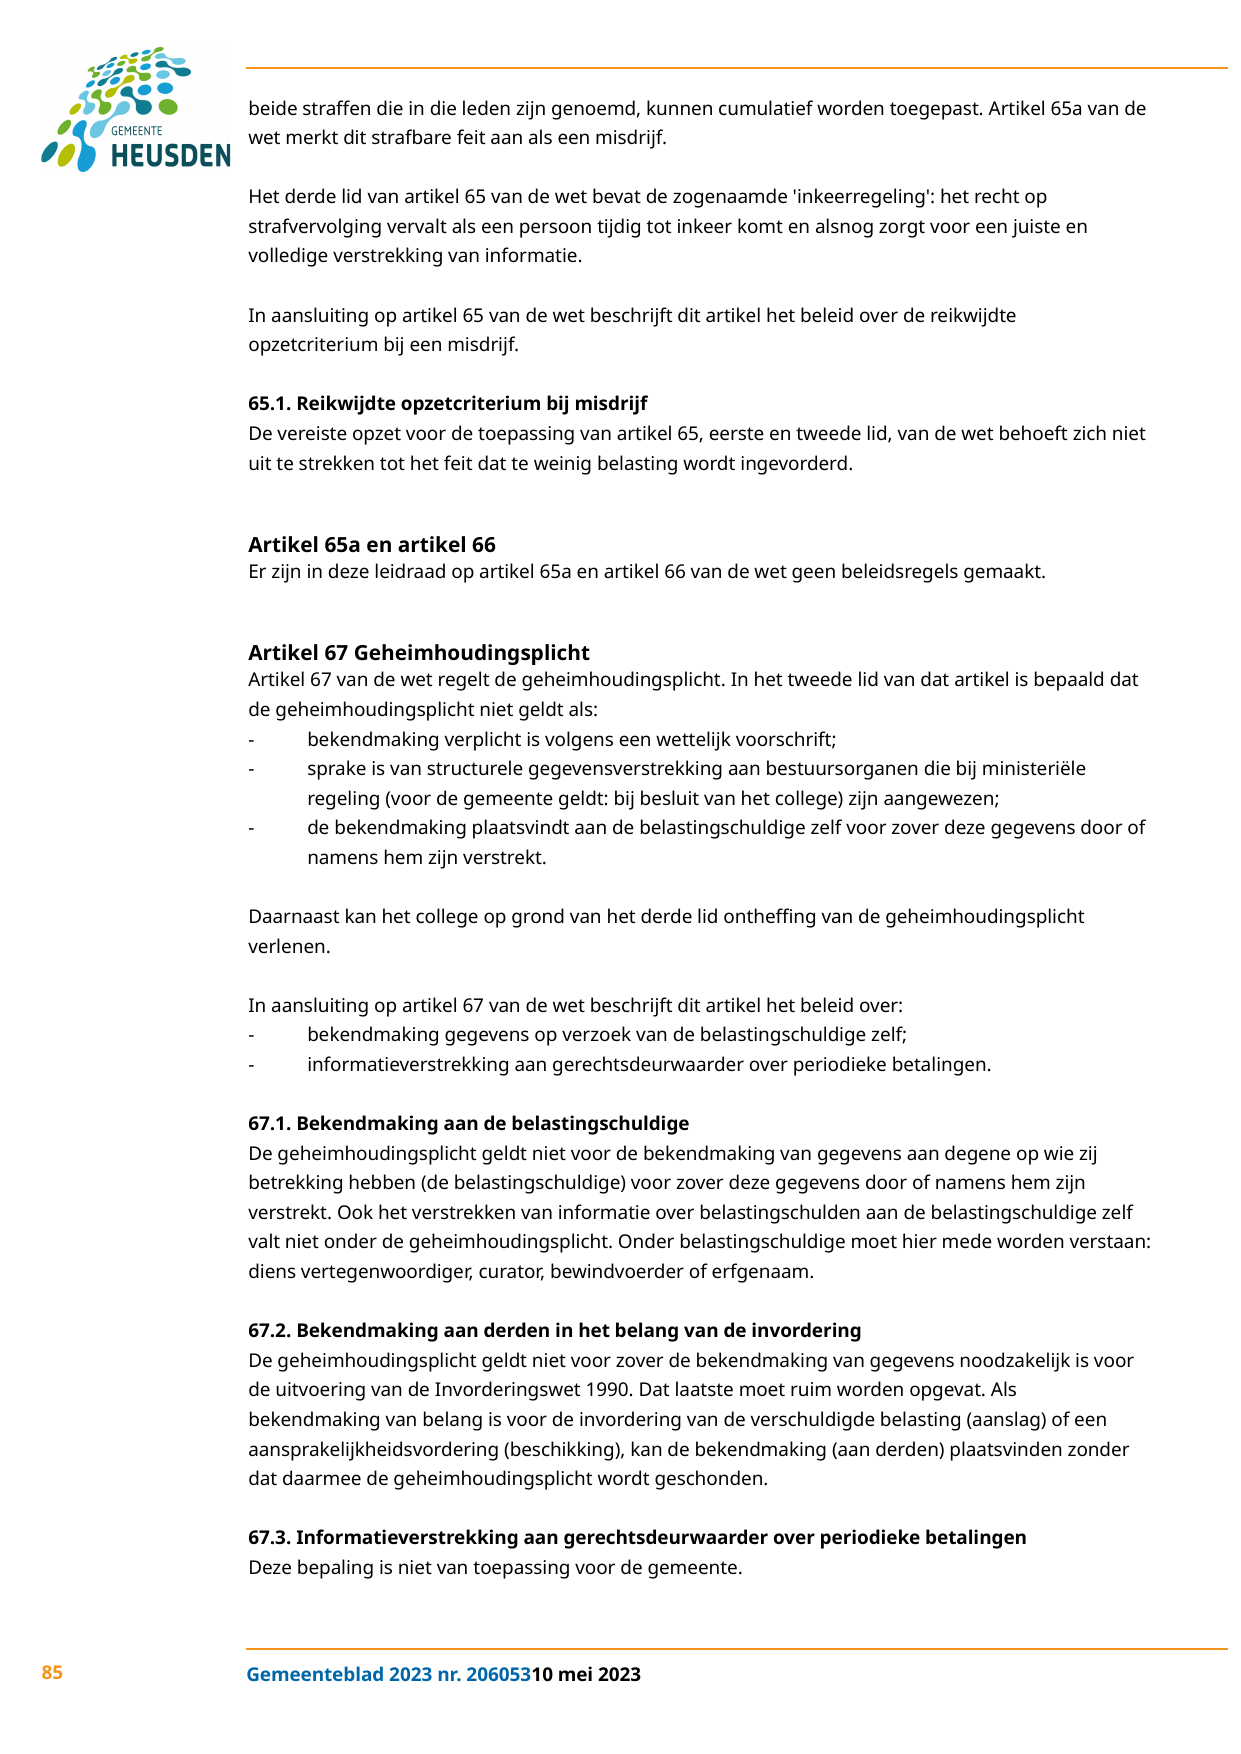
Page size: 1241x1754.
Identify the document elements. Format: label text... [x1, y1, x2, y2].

text 67.1. Bekendmaking aan de belastingschuldige [248, 1110, 1152, 1136]
picture [41, 47, 231, 172]
text Artikel 67 Geheimhoudingsplicht [248, 638, 1152, 667]
list bekendmaking verplicht is volgens een wettelijk voorschrift; [248, 726, 1152, 752]
text De geheimhoudingsplicht geldt niet voor zover de bekendmaking van gegevens noodzakelijk is voor de uitvoering van de Invorderingswet 1990. Dat laatste moet ruim worden opgevat. Als bekendmaking van belang is voor de invordering van de verschuldigde belasting (aanslag) of een aansprakelijkheidsvordering (beschikking), kan de bekendmaking (aan derden) plaatsvinden zonder dat daarmee de geheimhoudingsplicht wordt geschonden. [248, 1347, 1152, 1491]
text Daarnaast kan het college op grond van het derde lid ontheffing van de geheimhoudingsplicht verlenen. [248, 903, 1152, 959]
text beide straffen die in die leden zijn genoemd, kunnen cumulatief worden toegepast. Artikel 65a van de wet merkt dit strafbare feit aan als een misdrijf. [248, 95, 1152, 150]
text Het derde lid van artikel 65 van de wet bevat de zogenaamde 'inkeerregeling': het recht op strafvervolging vervalt als een persoon tijdig tot inkeer komt en alsnog zorgt voor een juiste en volledige verstrekking van informatie. [248, 183, 1152, 268]
list informatieverstrekking aan gerechtsdeurwaarder over periodieke betalingen. [248, 1051, 1152, 1077]
text In aansluiting op artikel 67 van de wet beschrijft dit artikel het beleid over: [248, 992, 1152, 1018]
text Er zijn in deze leidraad op artikel 65a en artikel 66 van de wet geen beleidsregels gemaakt. [248, 558, 1152, 584]
text De vereiste opzet voor de toepassing van artikel 65, eerste en tweede lid, van de wet behoeft zich niet uit te strekken tot het feit dat te weinig belasting wordt ingevorderd. [248, 420, 1152, 476]
list bekendmaking gegevens op verzoek van de belastingschuldige zelf; [248, 1022, 1152, 1047]
list de bekendmaking plaatsvindt aan de belastingschuldige zelf voor zover deze gegevens door of namens hem zijn verstrekt. [248, 814, 1152, 870]
text 65.1. Reikwijdte opzetcriterium bij misdrijf [248, 391, 1152, 416]
text Artikel 67 van de wet regelt de geheimhoudingsplicht. In het tweede lid van dat artikel is bepaald dat de geheimhoudingsplicht niet geldt als: [248, 667, 1152, 722]
list sprake is van structurele gegevensverstrekking aan bestuursorganen die bij ministeriële regeling (voor de gemeente geldt: bij besluit van het college) zijn aangewezen; [248, 755, 1152, 811]
text 67.2. Bekendmaking aan derden in het belang van de invordering [248, 1317, 1152, 1343]
text Deze bepaling is niet van toepassing voor de gemeente. [248, 1554, 1152, 1580]
text De geheimhoudingsplicht geldt niet voor de bekendmaking van gegevens aan degene op wie zij betrekking hebben (de belastingschuldige) voor zover deze gegevens door of namens hem zijn verstrekt. Ook het verstrekken van informatie over belastingschulden aan de belastingschuldige zelf valt niet onder de geheimhoudingsplicht. Onder belastingschuldige moet hier mede worden verstaan: diens vertegenwoordiger, curator, bewindvoerder of erfgenaam. [248, 1140, 1152, 1284]
text In aansluiting op artikel 65 van de wet beschrijft dit artikel het beleid over de reikwijdte opzetcriterium bij een misdrijf. [248, 302, 1152, 357]
text 67.3. Informatieverstrekking aan gerechtsdeurwaarder over periodieke betalingen [248, 1524, 1152, 1550]
text Artikel 65a en artikel 66 [248, 530, 1152, 558]
